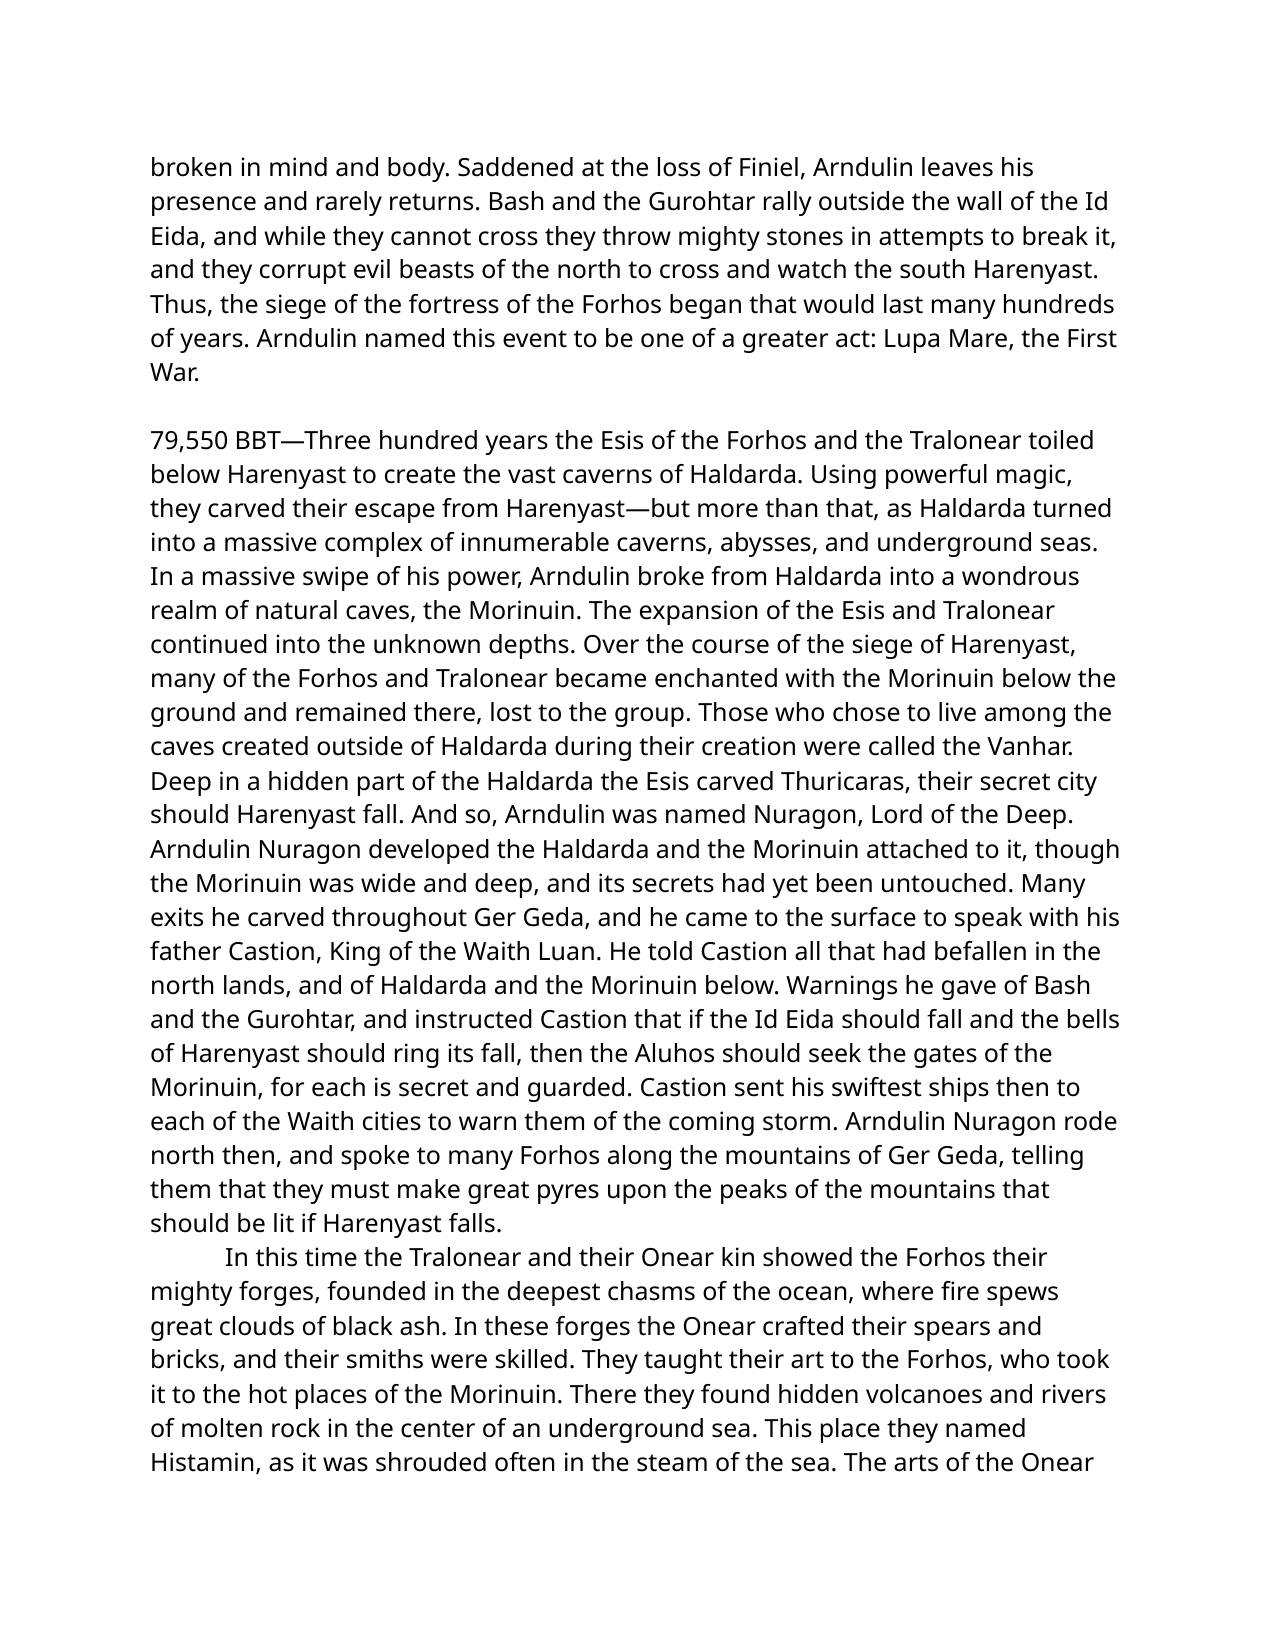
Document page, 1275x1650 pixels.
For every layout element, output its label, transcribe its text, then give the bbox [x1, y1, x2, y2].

text 79,550 BBT—Three hundred years the Esis of the Forhos and the Tralonear toiled below Harenyast to create the vast caverns of Haldarda. Using powerful magic, they carved their escape from Harenyast—but more than that, as Haldarda turned into a massive complex of innumerable caverns, abysses, and underground seas. In a massive swipe of his power, Arndulin broke from Haldarda into a wondrous realm of natural caves, the Morinuin. The expansion of the Esis and Tralonear continued into the unknown depths. Over the course of the siege of Harenyast, many of the Forhos and Tralonear became enchanted with the Morinuin below the ground and remained there, lost to the group. Those who chose to live among the caves created outside of Haldarda during their creation were called the Vanhar. Deep in a hidden part of the Haldarda the Esis carved Thuricaras, their secret city should Harenyast fall. And so, Arndulin was named Nuragon, Lord of the Deep. Arndulin Nuragon developed the Haldarda and the Morinuin attached to it, though the Morinuin was wide and deep, and its secrets had yet been untouched. Many exits he carved throughout Ger Geda, and he came to the surface to speak with his father Castion, King of the Waith Luan. He told Castion all that had befallen in the north lands, and of Haldarda and the Morinuin below. Warnings he gave of Bash and the Gurohtar, and instructed Castion that if the Id Eida should fall and the bells of Harenyast should ring its fall, then the Aluhos should seek the gates of the Morinuin, for each is secret and guarded. Castion sent his swiftest ships then to each of the Waith cities to warn them of the coming storm. Arndulin Nuragon rode north then, and spoke to many Forhos along the mountains of Ger Geda, telling them that they must make great pyres upon the peaks of the mountains that should be lit if Harenyast falls. [150, 422, 1125, 1240]
text broken in mind and body. Saddened at the loss of Finiel, Arndulin leaves his presence and rarely returns. Bash and the Gurohtar rally outside the wall of the Id Eida, and while they cannot cross they throw mighty stones in attempts to break it, and they corrupt evil beasts of the north to cross and watch the south Harenyast. Thus, the siege of the fortress of the Forhos began that would last many hundreds of years. Arndulin named this event to be one of a greater act: Lupa Mare, the First War. [150, 150, 1125, 388]
text In this time the Tralonear and their Onear kin showed the Forhos their mighty forges, founded in the deepest chasms of the ocean, where fire spews great clouds of black ash. In these forges the Onear crafted their spears and bricks, and their smiths were skilled. They taught their art to the Forhos, who took it to the hot places of the Morinuin. There they found hidden volcanoes and rivers of molten rock in the center of an underground sea. This place they named Histamin, as it was shrouded often in the steam of the sea. The arts of the Onear [150, 1240, 1125, 1478]
